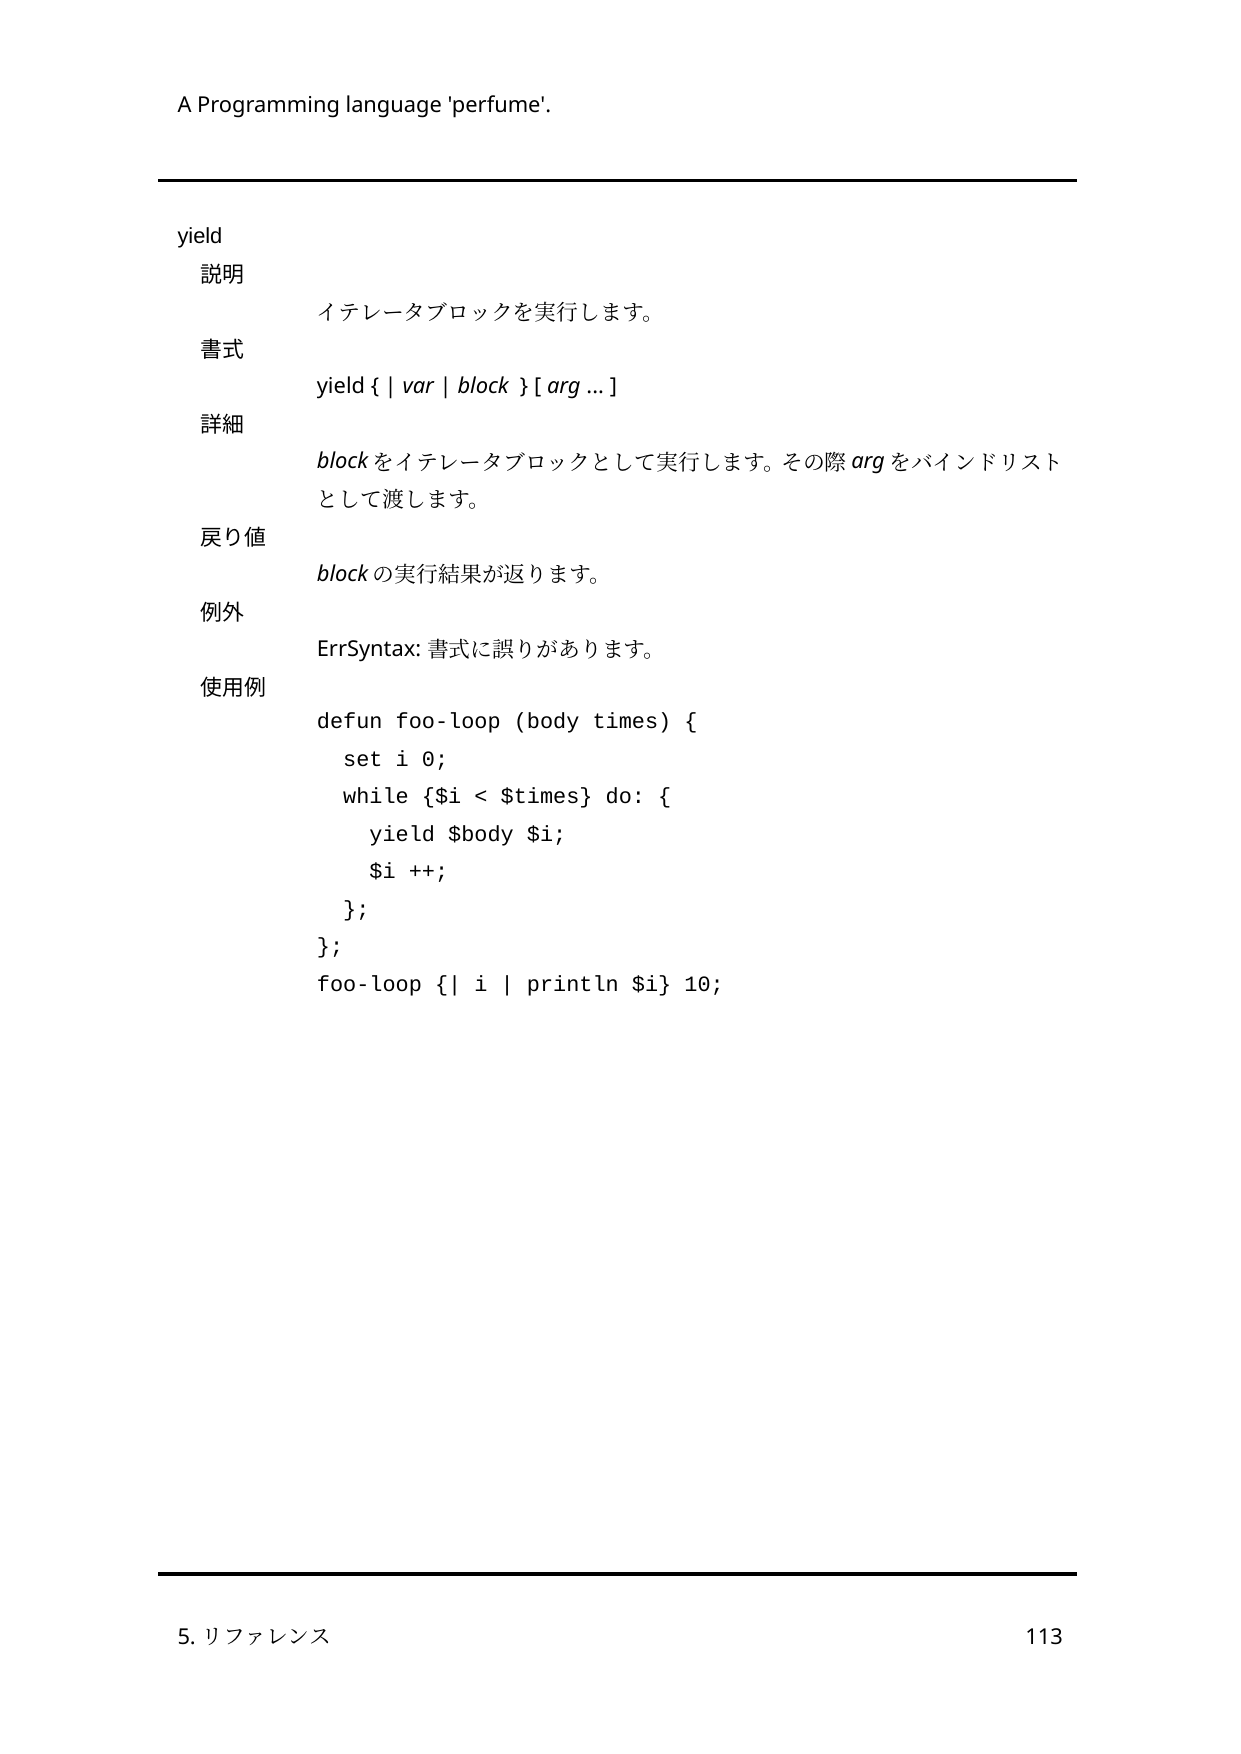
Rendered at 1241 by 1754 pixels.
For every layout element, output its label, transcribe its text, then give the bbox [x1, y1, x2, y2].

table_cell ErrSyntax: 書式に誤りがあります。 [317, 592, 1063, 667]
table_cell 詳細 [200, 404, 317, 517]
table_cell 使用例 [200, 667, 317, 1004]
subtitle yield [177, 217, 1063, 254]
table_cell blockの実行結果が返ります。 [317, 517, 1063, 592]
table_header イテレータブロックを実行します。 [317, 254, 1063, 329]
table_cell yield { | var | block } [ arg ... ] [317, 329, 1063, 404]
table_cell 戻り値 [200, 517, 317, 592]
table_cell 例外 [200, 592, 317, 667]
table_cell blockをイテレータブロックとして実行します。その際argをバインドリストとして渡します。 [317, 404, 1063, 517]
table_header 説明 [200, 254, 317, 329]
table_cell defun foo-loop (body times) { set i 0; while {$i < $times} do: { yield $body $i; $i ++; }; }; foo-loop {| i | println $i} 10; [317, 667, 1063, 1004]
table_cell 書式 [200, 329, 317, 404]
